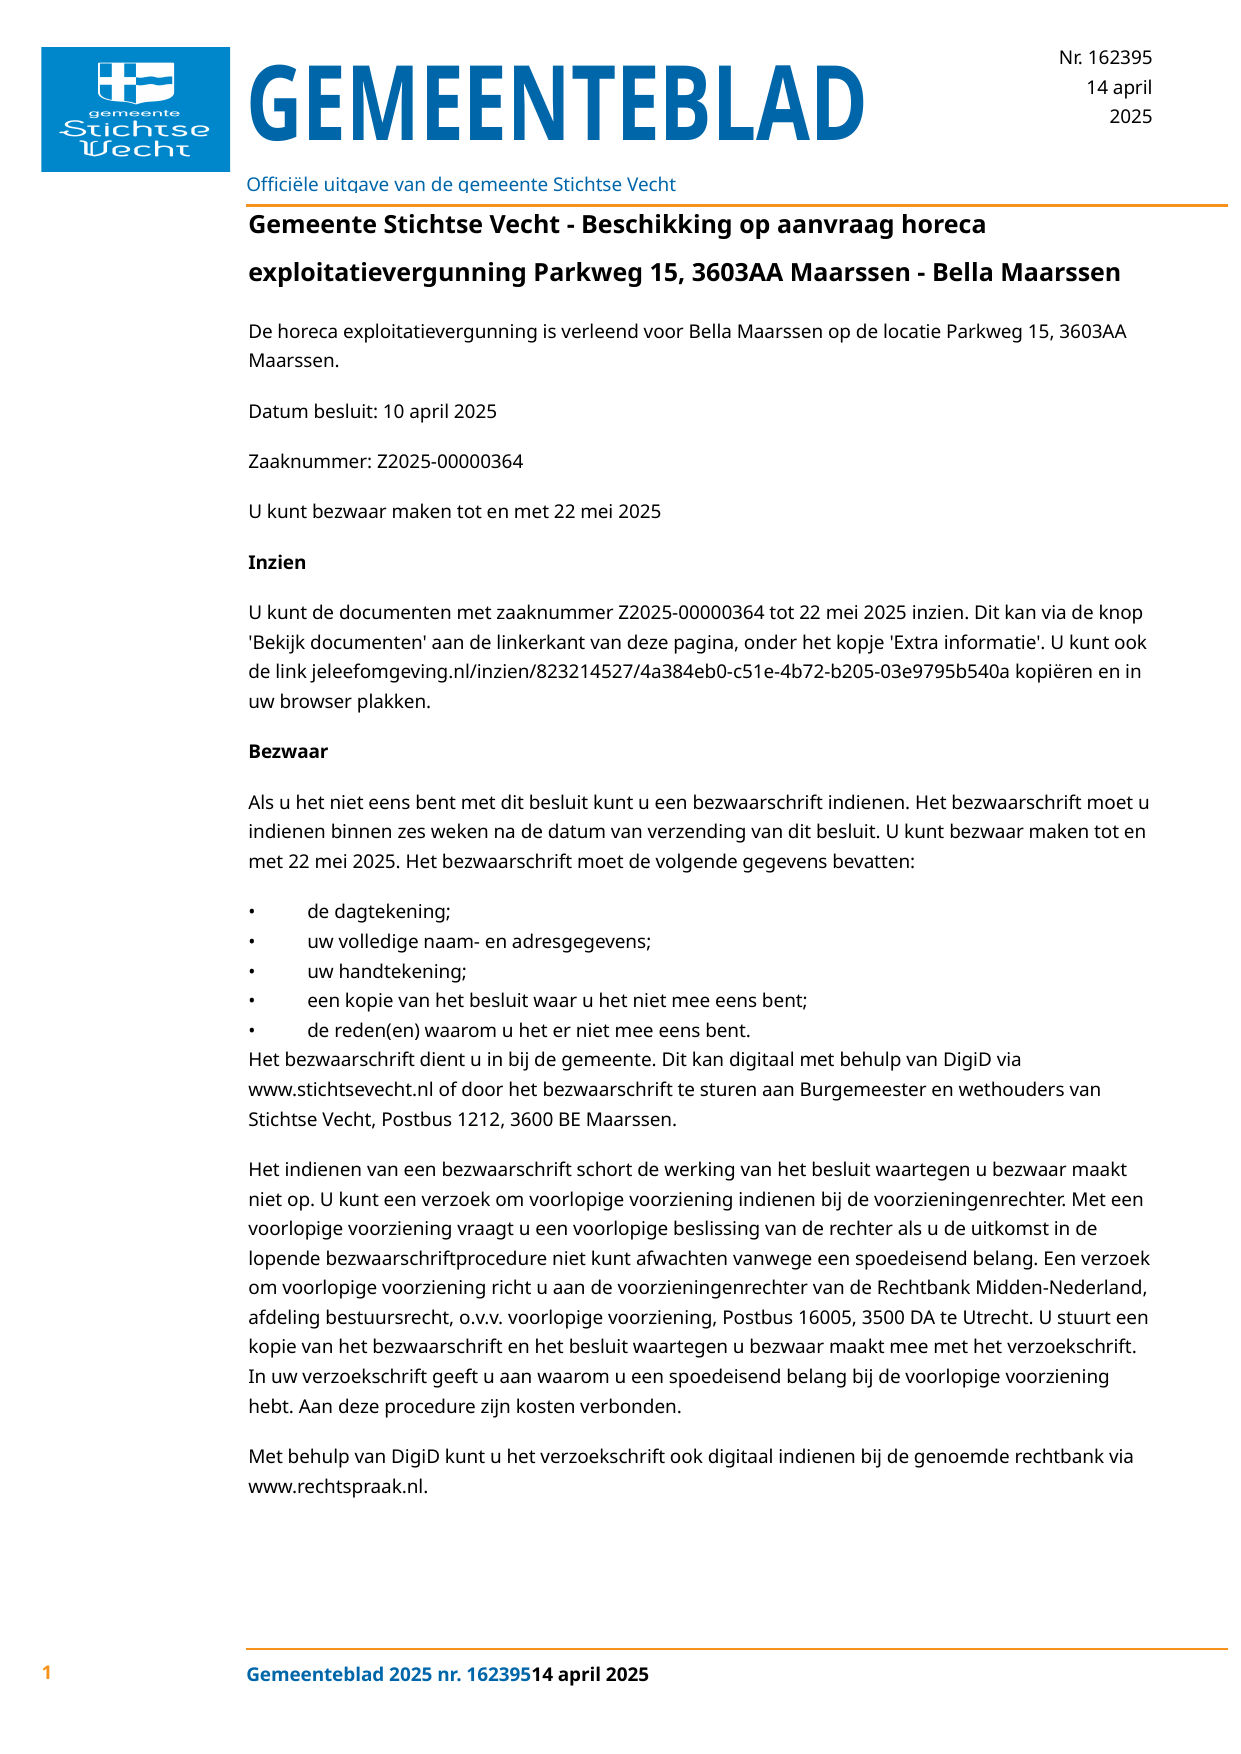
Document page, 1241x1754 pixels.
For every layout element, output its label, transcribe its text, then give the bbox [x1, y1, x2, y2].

text Het indienen van een bezwaarschrift schort de werking van het besluit waartegen u bezwaar maakt niet op. U kunt een verzoek om voorlopige voorziening indienen bij de voorzieningenrechter. Met een voorlopige voorziening vraagt u een voorlopige beslissing van de rechter als u de uitkomst in de lopende bezwaarschriftprocedure niet kunt afwachten vanwege een spoedeisend belang. Een verzoek om voorlopige voorziening richt u aan de voorzieningenrechter van de Rechtbank Midden-Nederland, afdeling bestuursrecht, o.v.v. voorlopige voorziening, Postbus 16005, 3500 DA te Utrecht. U stuurt een kopie van het bezwaarschrift en het besluit waartegen u bezwaar maakt mee met het verzoekschrift. In uw verzoekschrift geeft u aan waarom u een spoedeisend belang bij de voorlopige voorziening hebt. Aan deze procedure zijn kosten verbonden. [248, 1156, 1152, 1419]
list de dagtekening; [248, 899, 1152, 924]
text Zaaknummer: Z2025-00000364 [248, 448, 1152, 474]
picture [137, 63, 174, 103]
text De horeca exploitatievergunning is verleend voor Bella Maarssen op de locatie Parkweg 15, 3603AA Maarssen. [248, 318, 1152, 373]
text Het bezwaarschrift dient u in bij de gemeente. Dit kan digitaal met behulp van DigiD via www.stichtsevecht.nl of door het bezwaarschrift te sturen aan Burgemeester en wethouders van Stichtse Vecht, Postbus 1212, 3600 BE Maarssen. [248, 1047, 1152, 1132]
list uw handtekening; [248, 958, 1152, 984]
text Als u het niet eens bent met dit besluit kunt u een bezwaarschrift indienen. Het bezwaarschrift moet u indienen binnen zes weken na de datum van verzending van dit besluit. U kunt bezwaar maken tot en met 22 mei 2025. Het bezwaarschrift moet de volgende gegevens bevatten: [248, 789, 1152, 874]
text U kunt bezwaar maken tot en met 22 mei 2025 [248, 499, 1152, 524]
list de reden(en) waarom u het er niet mee eens bent. [248, 1017, 1152, 1043]
text Gemeente Stichtse Vecht - Beschikking op aanvraag horeca exploitatievergunning Parkweg 15, 3603AA Maarssen - Bella Maarssen [248, 207, 1152, 288]
list een kopie van het besluit waar u het niet mee eens bent; [248, 987, 1152, 1013]
text Met behulp van DigiD kunt u het verzoekschrift ook digitaal indienen bij de genoemde rechtbank via www.rechtspraak.nl. [248, 1443, 1152, 1499]
text Datum besluit: 10 april 2025 [248, 398, 1152, 424]
text Inzien [248, 549, 1152, 575]
text U kunt de documenten met zaaknummer Z2025-00000364 tot 22 mei 2025 inzien. Dit kan via de knop 'Bekijk documenten' aan de linkerkant van deze pagina, onder het kopje 'Extra informatie'. U kunt ook de link jeleefomgeving.nl/inzien/823214527/4a384eb0-c51e-4b72-b205-03e9795b540a kopiëren en in uw browser plakken. [248, 599, 1152, 714]
list uw volledige naam- en adresgegevens; [248, 928, 1152, 954]
picture [99, 63, 135, 101]
text Bezwaar [248, 739, 1152, 764]
